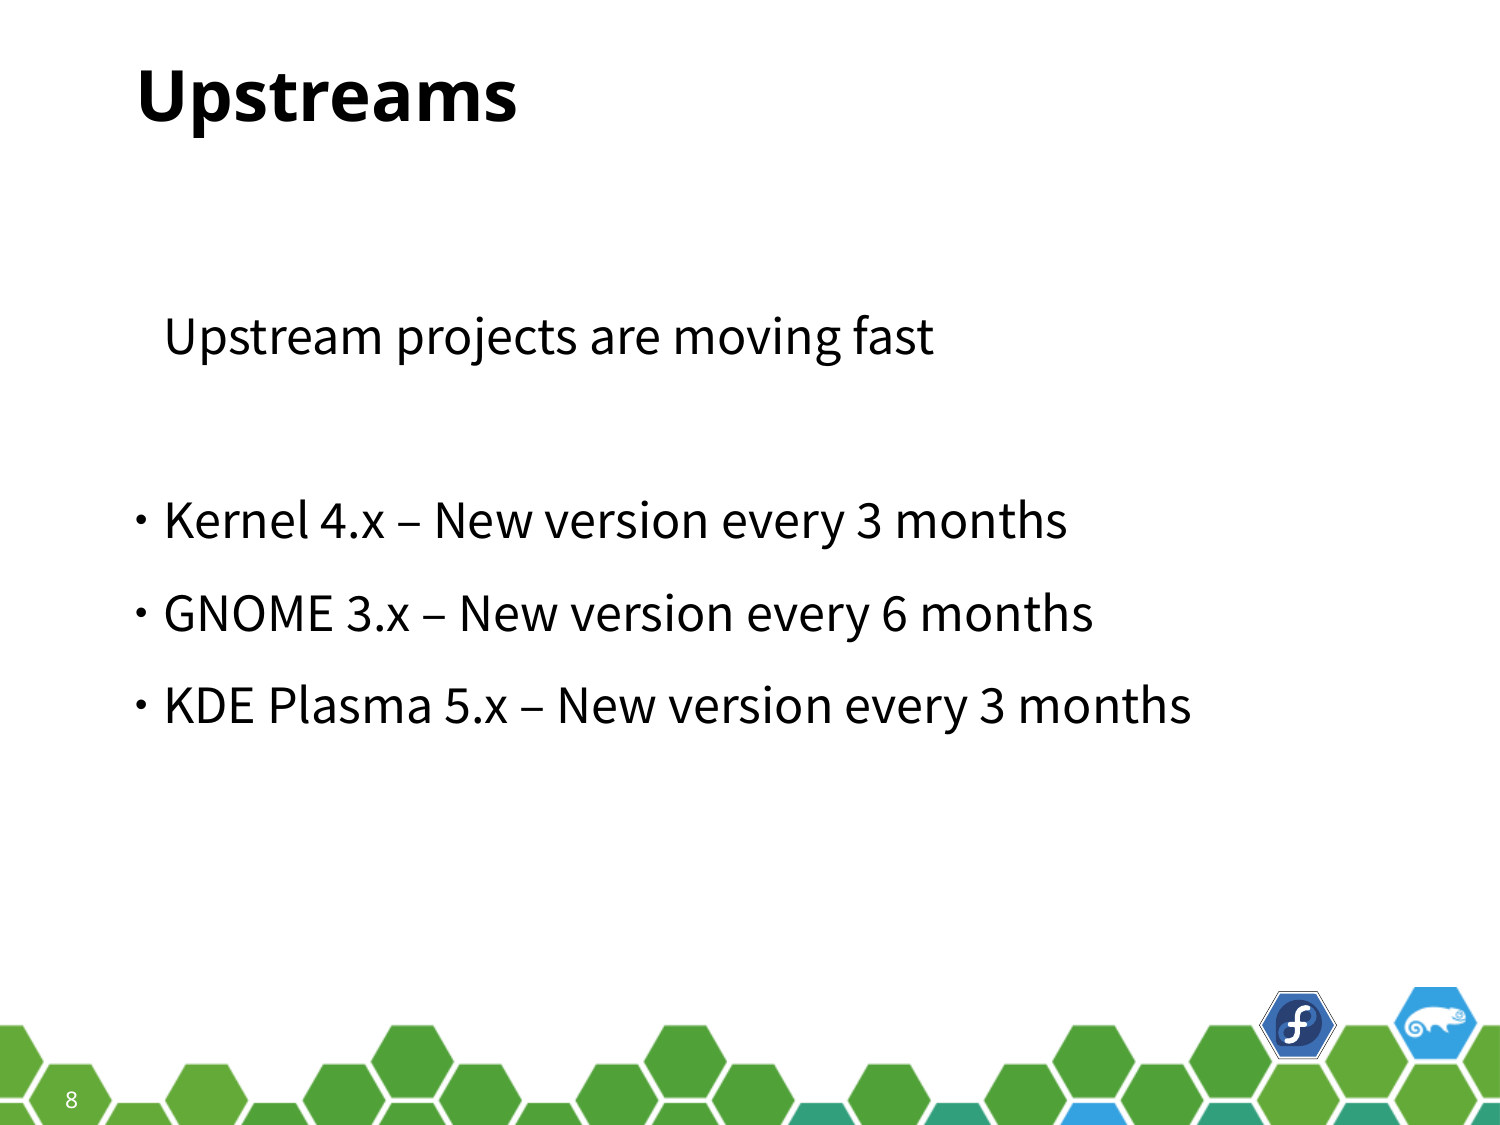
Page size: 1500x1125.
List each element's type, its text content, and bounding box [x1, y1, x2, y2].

picture [0, 987, 1500, 1125]
list Upstream projects are moving fast Kernel 4.x – New version every 3 months GNOME 3.x – New version every 6 months KDE Plasma 5.x – New version every 3 months [135, 208, 1372, 862]
title Upstreams [135, 12, 1372, 175]
